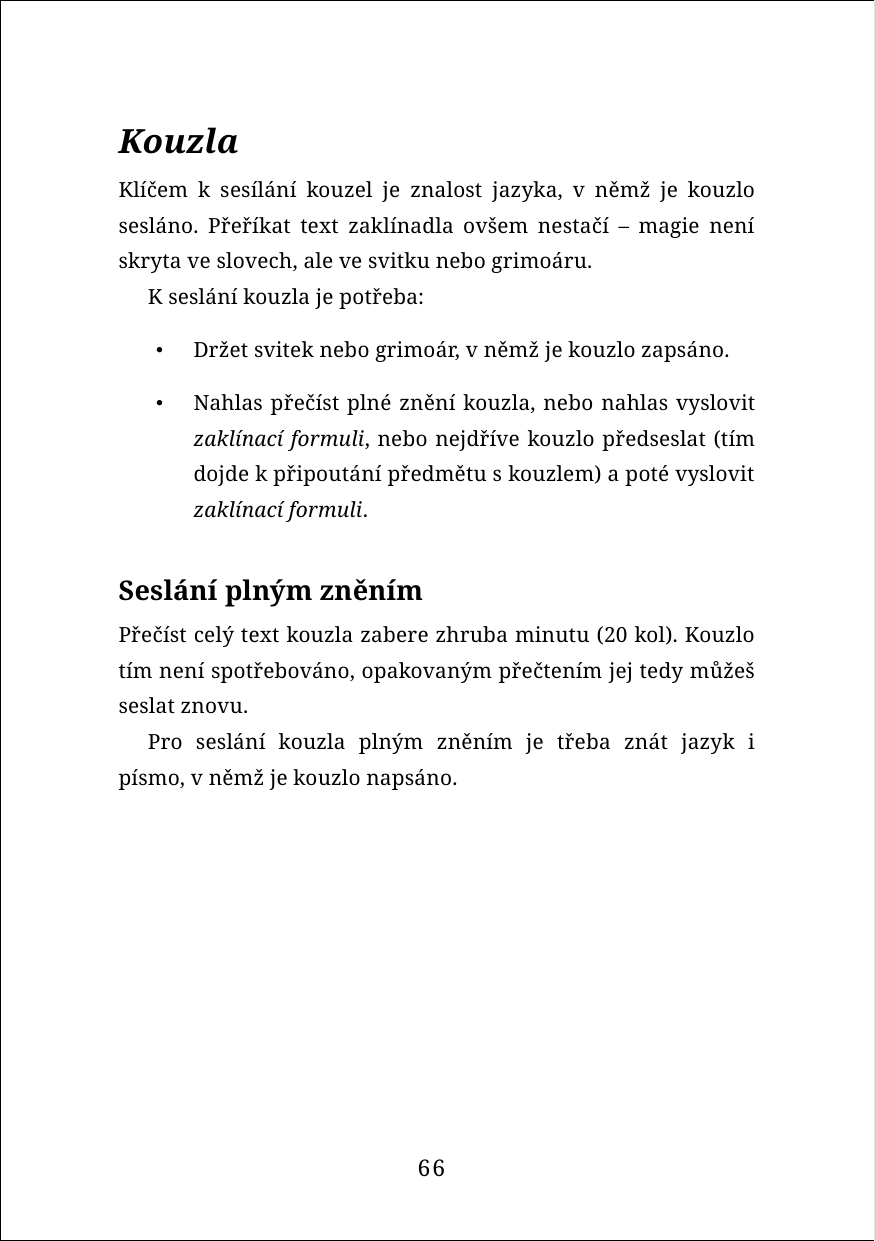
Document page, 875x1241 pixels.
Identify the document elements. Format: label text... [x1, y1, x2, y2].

list Nahlas přečíst plné znění kouzla, nebo nahlas vyslovit zaklínací formuli, nebo nejdříve kouzlo předseslat (tím dojde k připoutání předmětu s kouzlem) a poté vyslovit zaklínací formuli. [156, 388, 756, 523]
subtitle Seslání plným zněním [118, 572, 756, 609]
subtitle Kouzla [118, 118, 756, 164]
list Držet svitek nebo grimoár, v němž je kouzlo zapsáno. [156, 335, 756, 364]
text Přečíst celý text kouzla zabere zhruba minutu (20 kol). Kouzlo tím není spotřebováno, opakovaným přečtením jej tedy můžeš seslat znovu. Pro seslání kouzla plným zněním je třeba znát jazyk i písmo, v němž je kouzlo napsáno. [118, 621, 756, 791]
text Klíčem k sesílání kouzel je znalost jazyka, v němž je kouzlo sesláno. Přeříkat text zaklínadla ovšem nestačí – magie není skryta ve slovech, ale ve svitku nebo grimoáru. K seslání kouzla je potřeba: [118, 175, 756, 310]
